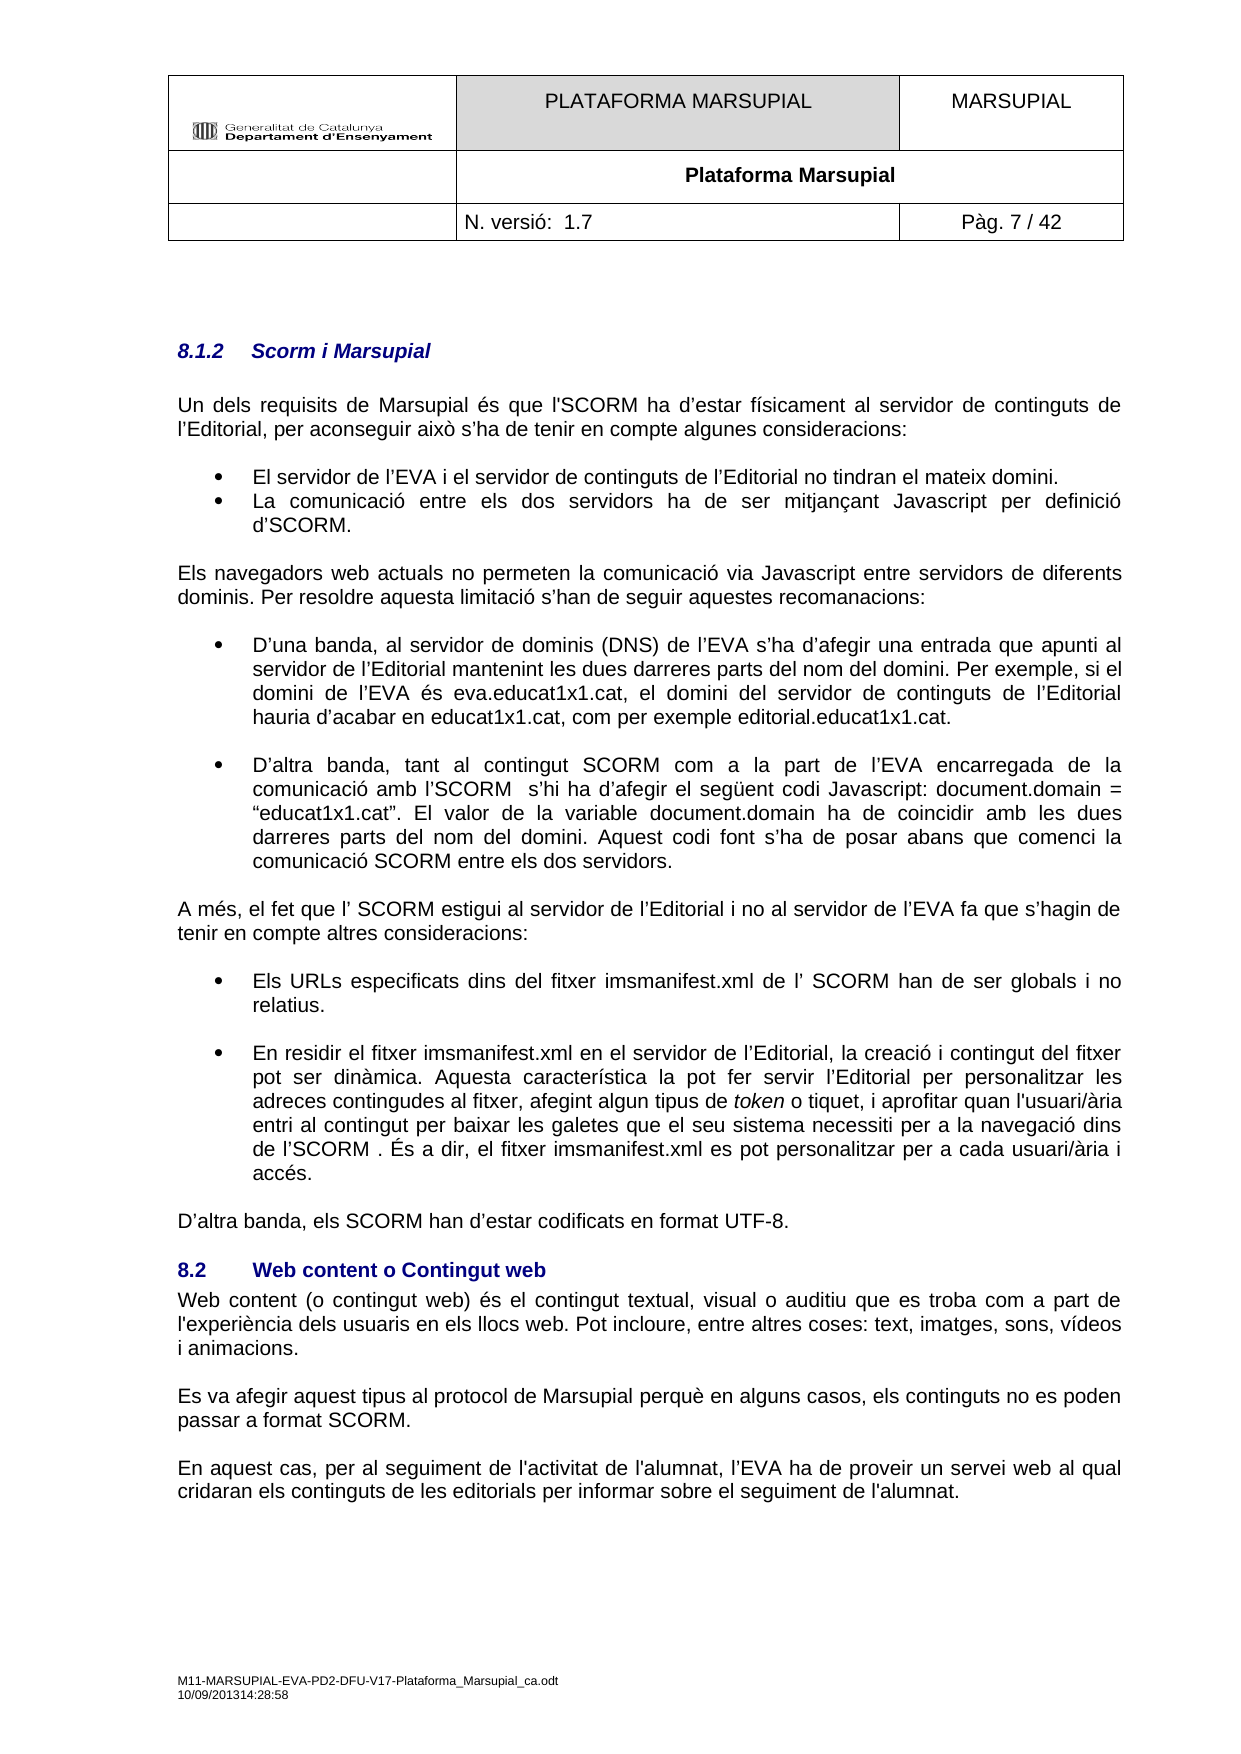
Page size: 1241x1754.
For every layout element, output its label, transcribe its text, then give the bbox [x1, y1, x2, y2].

text Web content (o contingut web) és el contingut textual, visual o auditiu que es troba com a part de l'experiència dels usuaris en els llocs web. Pot incloure, entre altres coses: text, imatges, sons, vídeos i animacions. [177, 1288, 1122, 1359]
list Els URLs especificats dins del fitxer imsmanifest.xml de l’ SCORM han de ser globals i no relatius. [215, 969, 1122, 1017]
text A més, el fet que l’ SCORM estigui al servidor de l’Editorial i no al servidor de l’EVA fa que s’hagin de tenir en compte altres consideracions: [177, 897, 1122, 945]
list El servidor de l’EVA i el servidor de continguts de l’Editorial no tindran el mateix domini. [215, 465, 1122, 489]
text En aquest cas, per al seguiment de l'activitat de l'alumnat, l’EVA ha de proveir un servei web al qual cridaran els continguts de les editorials per informar sobre el seguiment de l'alumnat. [177, 1431, 1122, 1503]
text Un dels requisits de Marsupial és que l'SCORM ha d’estar físicament al servidor de continguts de l’Editorial, per aconseguir això s’ha de tenir en compte algunes consideracions: [177, 393, 1122, 441]
text D’altra banda, els SCORM han d’estar codificats en format UTF-8. [177, 1208, 1122, 1232]
list En residir el fitxer imsmanifest.xml en el servidor de l’Editorial, la creació i contingut del fitxer pot ser dinàmica. Aquesta característica la pot fer servir l’Editorial per personalitzar les adreces contingudes al fitxer, afegint algun tipus de token o tiquet, i aprofitar quan l'usuari/ària entri al contingut per baixar les galetes que el seu sistema necessiti per a la navegació dins de l’SCORM . És a dir, el fitxer imsmanifest.xml es pot personalitzar per a cada usuari/ària i accés. [215, 1041, 1122, 1184]
list D’altra banda, tant al contingut SCORM com a la part de l’EVA encarregada de la comunicació amb l’SCORM s’hi ha d’afegir el següent codi Javascript: document.domain = “educat1x1.cat”. El valor de la variable document.domain ha de coincidir amb les dues darreres parts del nom del domini. Aquest codi font s’ha de posar abans que comenci la comunicació SCORM entre els dos servidors. [215, 753, 1122, 873]
subtitle Scorm i Marsupial [177, 339, 1122, 363]
list D’una banda, al servidor de dominis (DNS) de l’EVA s’ha d’afegir una entrada que apunti al servidor de l’Editorial mantenint les dues darreres parts del nom del domini. Per exemple, si el domini de l’EVA és eva.educat1x1.cat, el domini del servidor de continguts de l’Editorial hauria d’acabar en educat1x1.cat, com per exemple editorial.educat1x1.cat. [215, 633, 1122, 729]
subtitle Web content o Contingut web [177, 1257, 1122, 1281]
text Els navegadors web actuals no permeten la comunicació via Javascript entre servidors de diferents dominis. Per resoldre aquesta limitació s’han de seguir aquestes recomanacions: [177, 561, 1122, 609]
text Es va afegir aquest tipus al protocol de Marsupial perquè en alguns casos, els continguts no es poden passar a format SCORM. [177, 1383, 1122, 1431]
list La comunicació entre els dos servidors ha de ser mitjançant Javascript per definició d’SCORM. [215, 489, 1122, 537]
